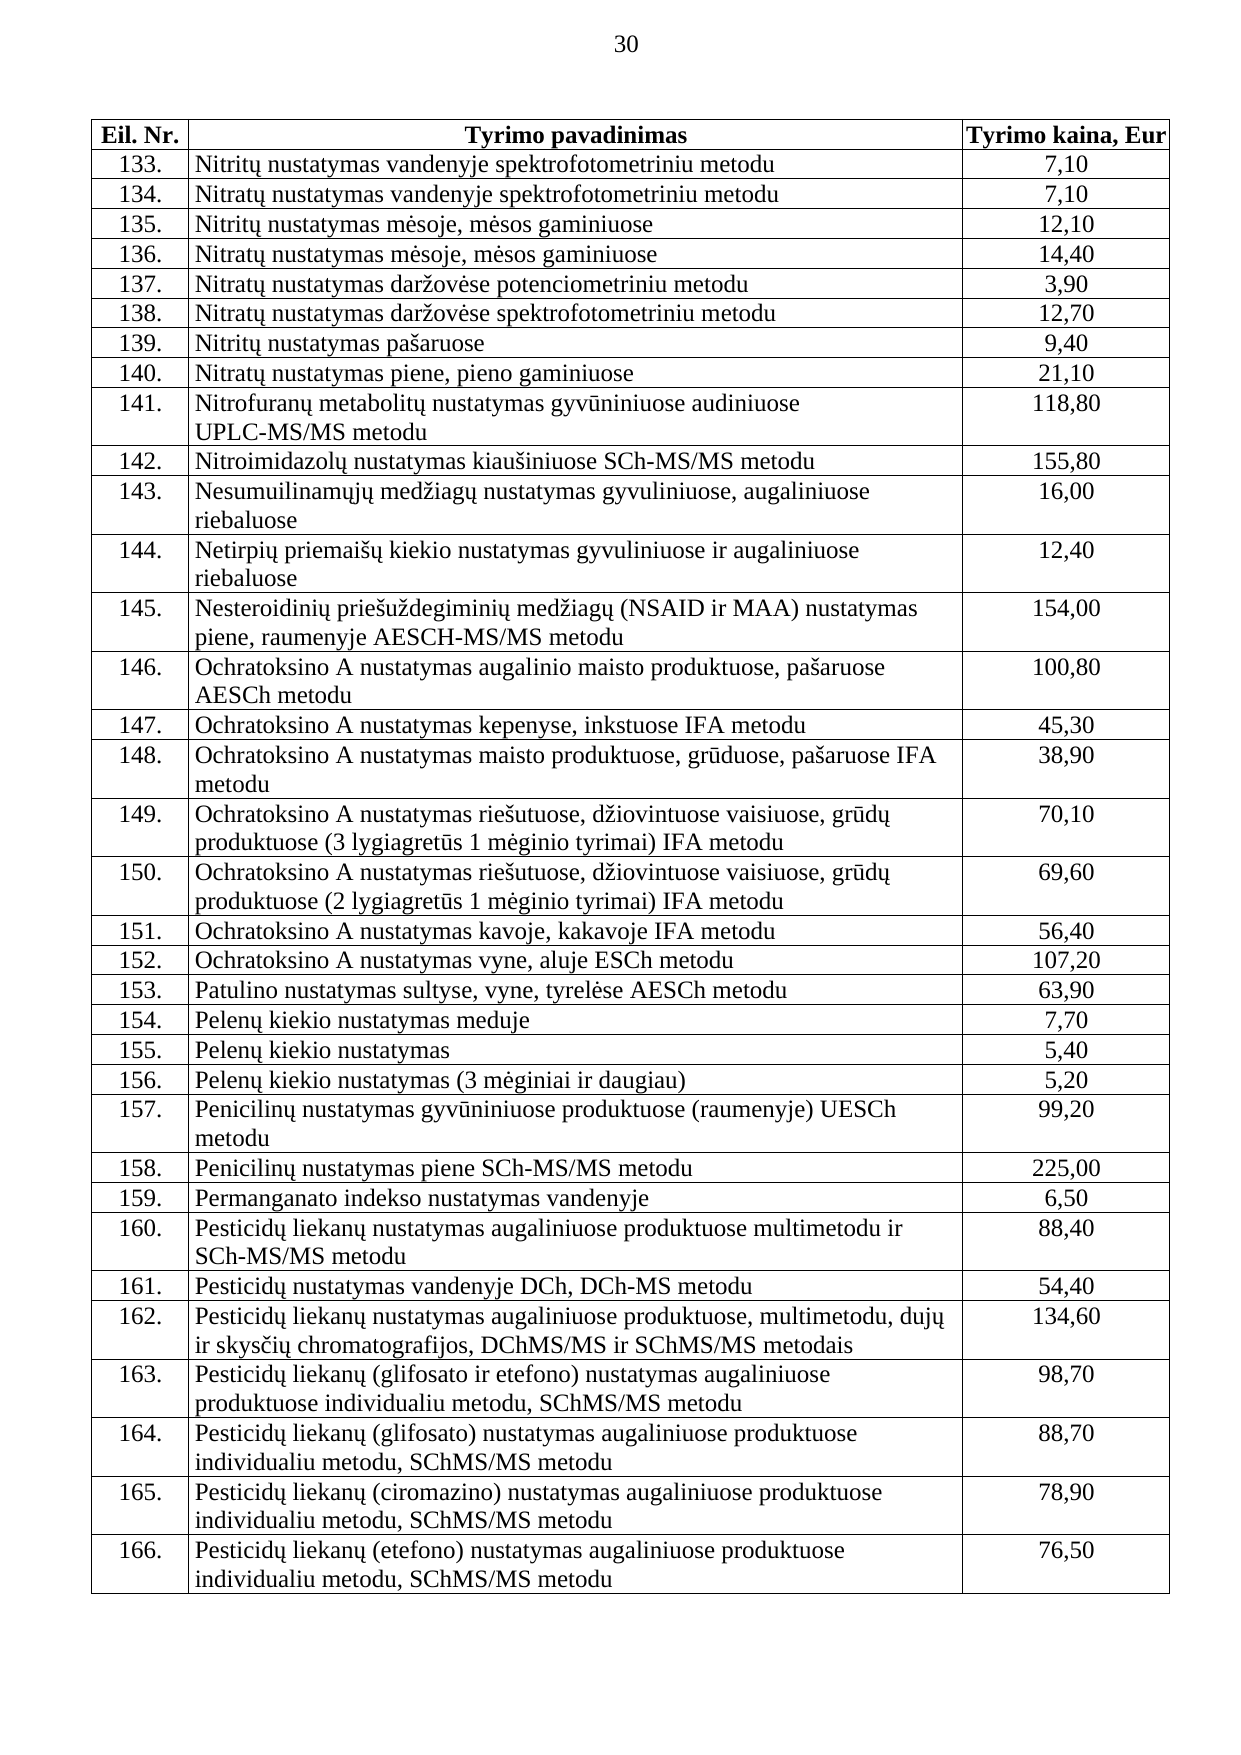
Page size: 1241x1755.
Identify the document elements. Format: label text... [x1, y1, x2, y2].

table_cell Nitratų nustatymas daržovėse potenciometriniu metodu [189, 269, 962, 297]
table_cell Ochratoksino A nustatymas maisto produktuose, grūduose, pašaruose IFA metodu [189, 740, 962, 798]
table_cell Pelenų kiekio nustatymas (3 mėginiai ir daugiau) [189, 1065, 962, 1093]
table_cell Nitrofuranų metabolitų nustatymas gyvūniniuose audiniuose UPLC-MS/MS metodu [189, 388, 962, 445]
table_cell 12,70 [963, 299, 1169, 327]
table_cell 5,20 [963, 1065, 1169, 1093]
table_cell 155. [92, 1035, 188, 1064]
table_cell 145. [92, 593, 188, 651]
table_cell Pesticidų liekanų nustatymas augaliniuose produktuose multimetodu ir SCh-MS/MS metodu [189, 1213, 962, 1270]
table_cell 14,40 [963, 239, 1169, 268]
table_cell Netirpių priemaišų kiekio nustatymas gyvuliniuose ir augaliniuose riebaluose [189, 535, 962, 592]
table_cell Nitratų nustatymas daržovėse spektrofotometriniu metodu [189, 299, 962, 327]
table_cell 133. [92, 150, 188, 178]
table_cell 153. [92, 975, 188, 1004]
table_cell 159. [92, 1183, 188, 1212]
table_cell 6,50 [963, 1183, 1169, 1212]
table_cell 150. [92, 857, 188, 915]
table_cell 137. [92, 269, 188, 297]
table_cell 158. [92, 1153, 188, 1182]
table_cell 164. [92, 1418, 188, 1476]
table_cell 54,40 [963, 1271, 1169, 1300]
table_cell 21,10 [963, 358, 1169, 387]
table_cell 140. [92, 358, 188, 387]
table_cell 76,50 [963, 1535, 1169, 1593]
table_cell 38,90 [963, 740, 1169, 798]
table_cell Pesticidų liekanų nustatymas augaliniuose produktuose, multimetodu, dujų ir skysčių chromatografijos, DChMS/MS ir SChMS/MS metodais [189, 1301, 962, 1358]
table_cell 225,00 [963, 1153, 1169, 1182]
table_cell 154. [92, 1005, 188, 1034]
table_cell Nesteroidinių priešuždegiminių medžiagų (NSAID ir MAA) nustatymas piene, raumenyje AESCH-MS/MS metodu [189, 593, 962, 651]
table_cell Pesticidų liekanų (ciromazino) nustatymas augaliniuose produktuose individualiu metodu, SChMS/MS metodu [189, 1477, 962, 1534]
table_cell 12,10 [963, 209, 1169, 238]
table_cell 149. [92, 799, 188, 856]
table_cell 5,40 [963, 1035, 1169, 1064]
table_cell 154,00 [963, 593, 1169, 651]
table_cell Ochratoksino A nustatymas riešutuose, džiovintuose vaisiuose, grūdų produktuose (3 lygiagretūs 1 mėginio tyrimai) IFA metodu [189, 799, 962, 856]
table_cell Pelenų kiekio nustatymas meduje [189, 1005, 962, 1034]
table_cell 143. [92, 476, 188, 534]
table_cell 7,10 [963, 179, 1169, 208]
table_cell 157. [92, 1095, 188, 1152]
table_cell 152. [92, 946, 188, 974]
table_cell Ochratoksino A nustatymas augalinio maisto produktuose, pašaruose AESCh metodu [189, 652, 962, 709]
table_cell 134,60 [963, 1301, 1169, 1358]
table_cell 69,60 [963, 857, 1169, 915]
table_cell Nitroimidazolų nustatymas kiaušiniuose SCh-MS/MS metodu [189, 446, 962, 475]
table_cell 3,90 [963, 269, 1169, 297]
table_cell 70,10 [963, 799, 1169, 856]
table_cell 16,00 [963, 476, 1169, 534]
table_cell 99,20 [963, 1095, 1169, 1152]
table_cell Patulino nustatymas sultyse, vyne, tyrelėse AESCh metodu [189, 975, 962, 1004]
table_cell Penicilinų nustatymas gyvūniniuose produktuose (raumenyje) UESCh metodu [189, 1095, 962, 1152]
table_cell 107,20 [963, 946, 1169, 974]
table_cell Pesticidų nustatymas vandenyje DCh, DCh-MS metodu [189, 1271, 962, 1300]
table_cell Nesumuilinamųjų medžiagų nustatymas gyvuliniuose, augaliniuose riebaluose [189, 476, 962, 534]
table_header Eil. Nr. [92, 120, 188, 148]
table_cell 151. [92, 916, 188, 944]
table_cell 7,70 [963, 1005, 1169, 1034]
table_cell 166. [92, 1535, 188, 1593]
table_cell 98,70 [963, 1360, 1169, 1417]
table_cell 163. [92, 1360, 188, 1417]
table_cell Pesticidų liekanų (etefono) nustatymas augaliniuose produktuose individualiu metodu, SChMS/MS metodu [189, 1535, 962, 1593]
table_cell 144. [92, 535, 188, 592]
table_cell 78,90 [963, 1477, 1169, 1534]
table_cell 88,40 [963, 1213, 1169, 1270]
table_cell 63,90 [963, 975, 1169, 1004]
table_cell 148. [92, 740, 188, 798]
table_cell Nitritų nustatymas mėsoje, mėsos gaminiuose [189, 209, 962, 238]
table_cell Nitratų nustatymas piene, pieno gaminiuose [189, 358, 962, 387]
table_cell 135. [92, 209, 188, 238]
table_cell 155,80 [963, 446, 1169, 475]
table_cell 141. [92, 388, 188, 445]
table_cell Penicilinų nustatymas piene SCh-MS/MS metodu [189, 1153, 962, 1182]
table_cell Ochratoksino A nustatymas vyne, aluje ESCh metodu [189, 946, 962, 974]
table_cell 56,40 [963, 916, 1169, 944]
table_cell Pesticidų liekanų (glifosato ir etefono) nustatymas augaliniuose produktuose individualiu metodu, SChMS/MS metodu [189, 1360, 962, 1417]
table_cell Ochratoksino A nustatymas kavoje, kakavoje IFA metodu [189, 916, 962, 944]
table_cell 138. [92, 299, 188, 327]
table_cell 45,30 [963, 710, 1169, 739]
table_cell Nitratų nustatymas mėsoje, mėsos gaminiuose [189, 239, 962, 268]
table_cell 165. [92, 1477, 188, 1534]
table_cell 118,80 [963, 388, 1169, 445]
table_cell Pelenų kiekio nustatymas [189, 1035, 962, 1064]
table_cell Ochratoksino A nustatymas kepenyse, inkstuose IFA metodu [189, 710, 962, 739]
table_cell Permanganato indekso nustatymas vandenyje [189, 1183, 962, 1212]
table_cell 12,40 [963, 535, 1169, 592]
table_header Tyrimo pavadinimas [189, 120, 962, 148]
table_cell 139. [92, 328, 188, 357]
table_cell Nitritų nustatymas pašaruose [189, 328, 962, 357]
table_cell 134. [92, 179, 188, 208]
table_cell 160. [92, 1213, 188, 1270]
table_cell 9,40 [963, 328, 1169, 357]
table_cell 136. [92, 239, 188, 268]
table_cell Nitritų nustatymas vandenyje spektrofotometriniu metodu [189, 150, 962, 178]
table_header Tyrimo kaina, Eur [963, 120, 1169, 148]
table_cell 7,10 [963, 150, 1169, 178]
table_cell 162. [92, 1301, 188, 1358]
table_cell Ochratoksino A nustatymas riešutuose, džiovintuose vaisiuose, grūdų produktuose (2 lygiagretūs 1 mėginio tyrimai) IFA metodu [189, 857, 962, 915]
table_cell Pesticidų liekanų (glifosato) nustatymas augaliniuose produktuose individualiu metodu, SChMS/MS metodu [189, 1418, 962, 1476]
table_cell Nitratų nustatymas vandenyje spektrofotometriniu metodu [189, 179, 962, 208]
table_cell 147. [92, 710, 188, 739]
table_cell 100,80 [963, 652, 1169, 709]
table_cell 142. [92, 446, 188, 475]
table_cell 146. [92, 652, 188, 709]
table_cell 161. [92, 1271, 188, 1300]
table_cell 88,70 [963, 1418, 1169, 1476]
table_cell 156. [92, 1065, 188, 1093]
